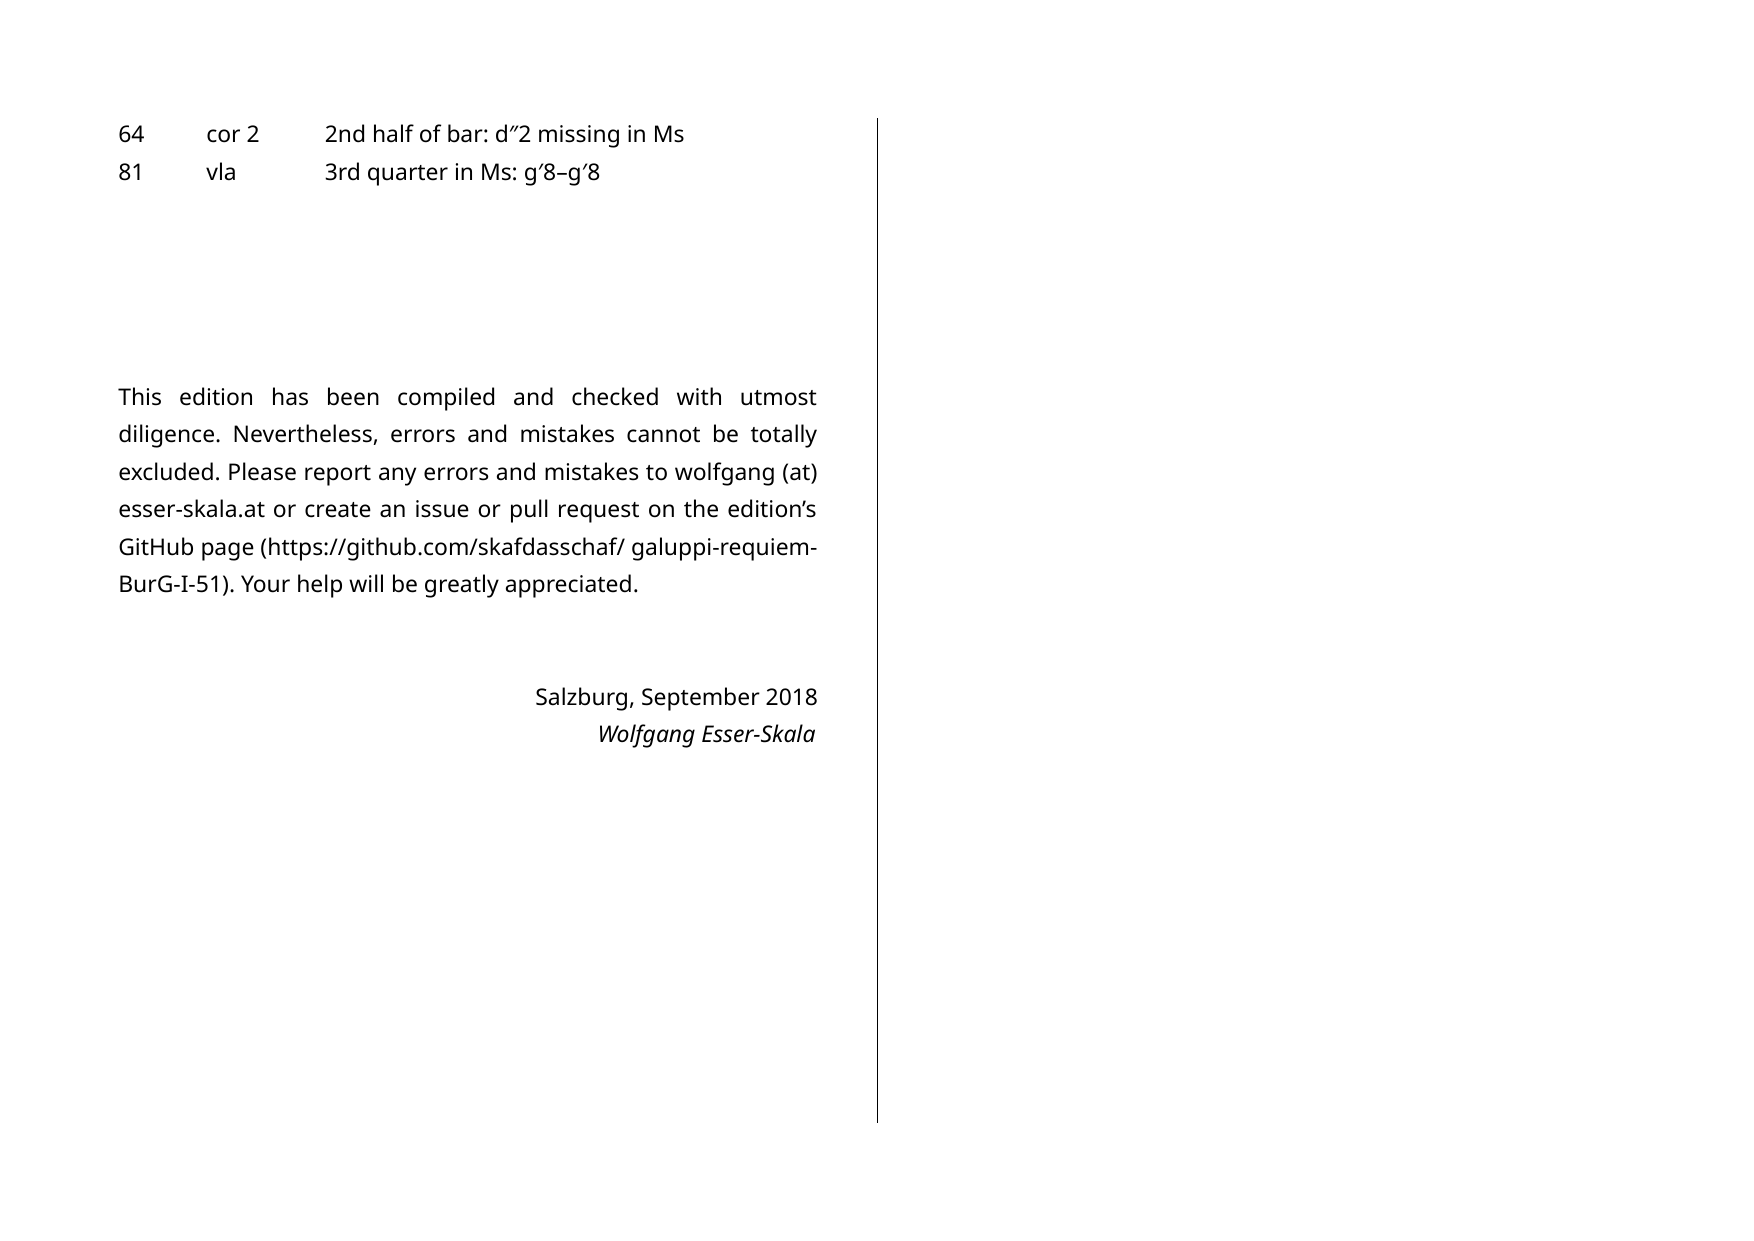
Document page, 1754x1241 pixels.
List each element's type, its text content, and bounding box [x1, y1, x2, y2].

text 64 cor 2 2nd half of bar: d″2 missing in Ms 81 vla 3rd quarter in Ms: g′8–g′8 [118, 118, 818, 374]
text Salzburg, September 2018 Wolfgang Esser-Skala [118, 681, 818, 749]
text This edition has been compiled and checked with utmost diligence. Nevertheless, errors and mistakes cannot be totally excluded. Please report any errors and mistakes to wolfgang (at) esser-skala.at or create an issue or pull request on the edition’s GitHub page (https://github.com/skafdasschaf/ galuppi-requiem-BurG-I-51). Your help will be greatly appreciated. [118, 381, 818, 599]
